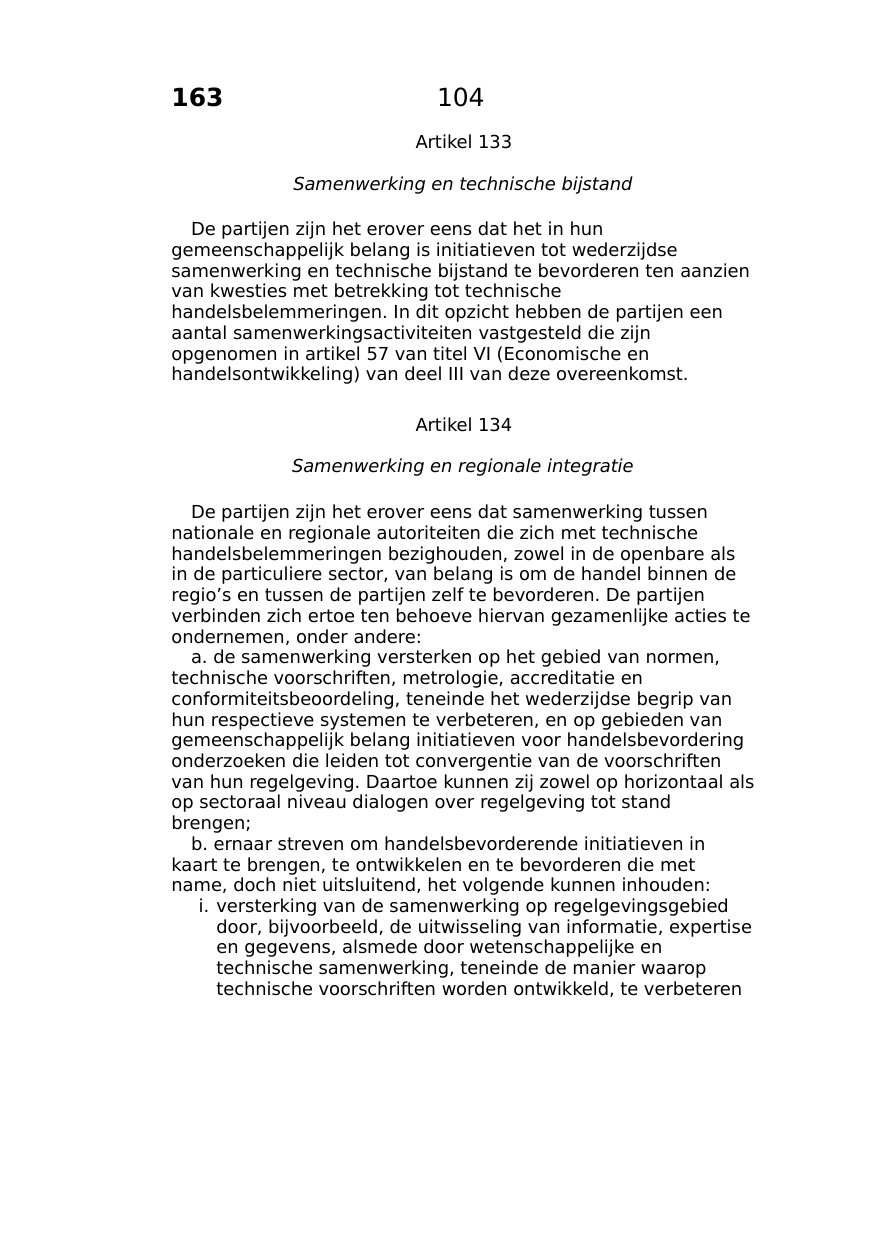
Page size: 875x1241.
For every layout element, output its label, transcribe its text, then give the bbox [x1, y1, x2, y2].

text a. de samenwerking versterken op het gebied van normen, technische voorschriften, metrologie, accreditatie en conformiteitsbeoordeling, teneinde het wederzijdse begrip van hun respectieve systemen te verbeteren, en op gebieden van gemeenschappelijk belang initiatieven voor handelsbevordering onderzoeken die leiden tot convergentie van de voorschriften van hun regelgeving. Daartoe kunnen zij zowel op horizontaal als op sectoraal niveau dialogen over regelgeving tot stand brengen; [171, 647, 756, 834]
subtitle Artikel 133 Samenwerking en technische bijstand [171, 132, 756, 194]
text i. versterking van de samenwerking op regelgevingsgebied door, bijvoorbeeld, de uitwisseling van informatie, expertise en gegevens, alsmede door wetenschappelijke en technische samenwerking, teneinde de manier waarop technische voorschriften worden ontwikkeld, te verbeteren [171, 896, 756, 999]
text b. ernaar streven om handelsbevorderende initiatieven in kaart te brengen, te ontwikkelen en te bevorderen die met name, doch niet uitsluitend, het volgende kunnen inhouden: [171, 834, 756, 896]
text De partijen zijn het erover eens dat samenwerking tussen nationale en regionale autoriteiten die zich met technische handelsbelemmeringen bezighouden, zowel in de openbare als in de particuliere sector, van belang is om de handel binnen de regio’s en tussen de partijen zelf te bevorderen. De partijen verbinden zich ertoe ten behoeve hiervan gezamenlijke acties te ondernemen, onder andere: [171, 502, 756, 647]
text De partijen zijn het erover eens dat het in hun gemeenschappelijk belang is initiatieven tot wederzijdse samenwerking en technische bijstand te bevorderen ten aanzien van kwesties met betrekking tot technische handelsbelemmeringen. In dit opzicht hebben de partijen een aantal samenwerkingsactiviteiten vastgesteld die zijn opgenomen in artikel 57 van titel VI (Economische en handelsontwikkeling) van deel III van deze overeenkomst. [171, 219, 756, 385]
subtitle Artikel 134 Samenwerking en regionale integratie [171, 415, 756, 477]
